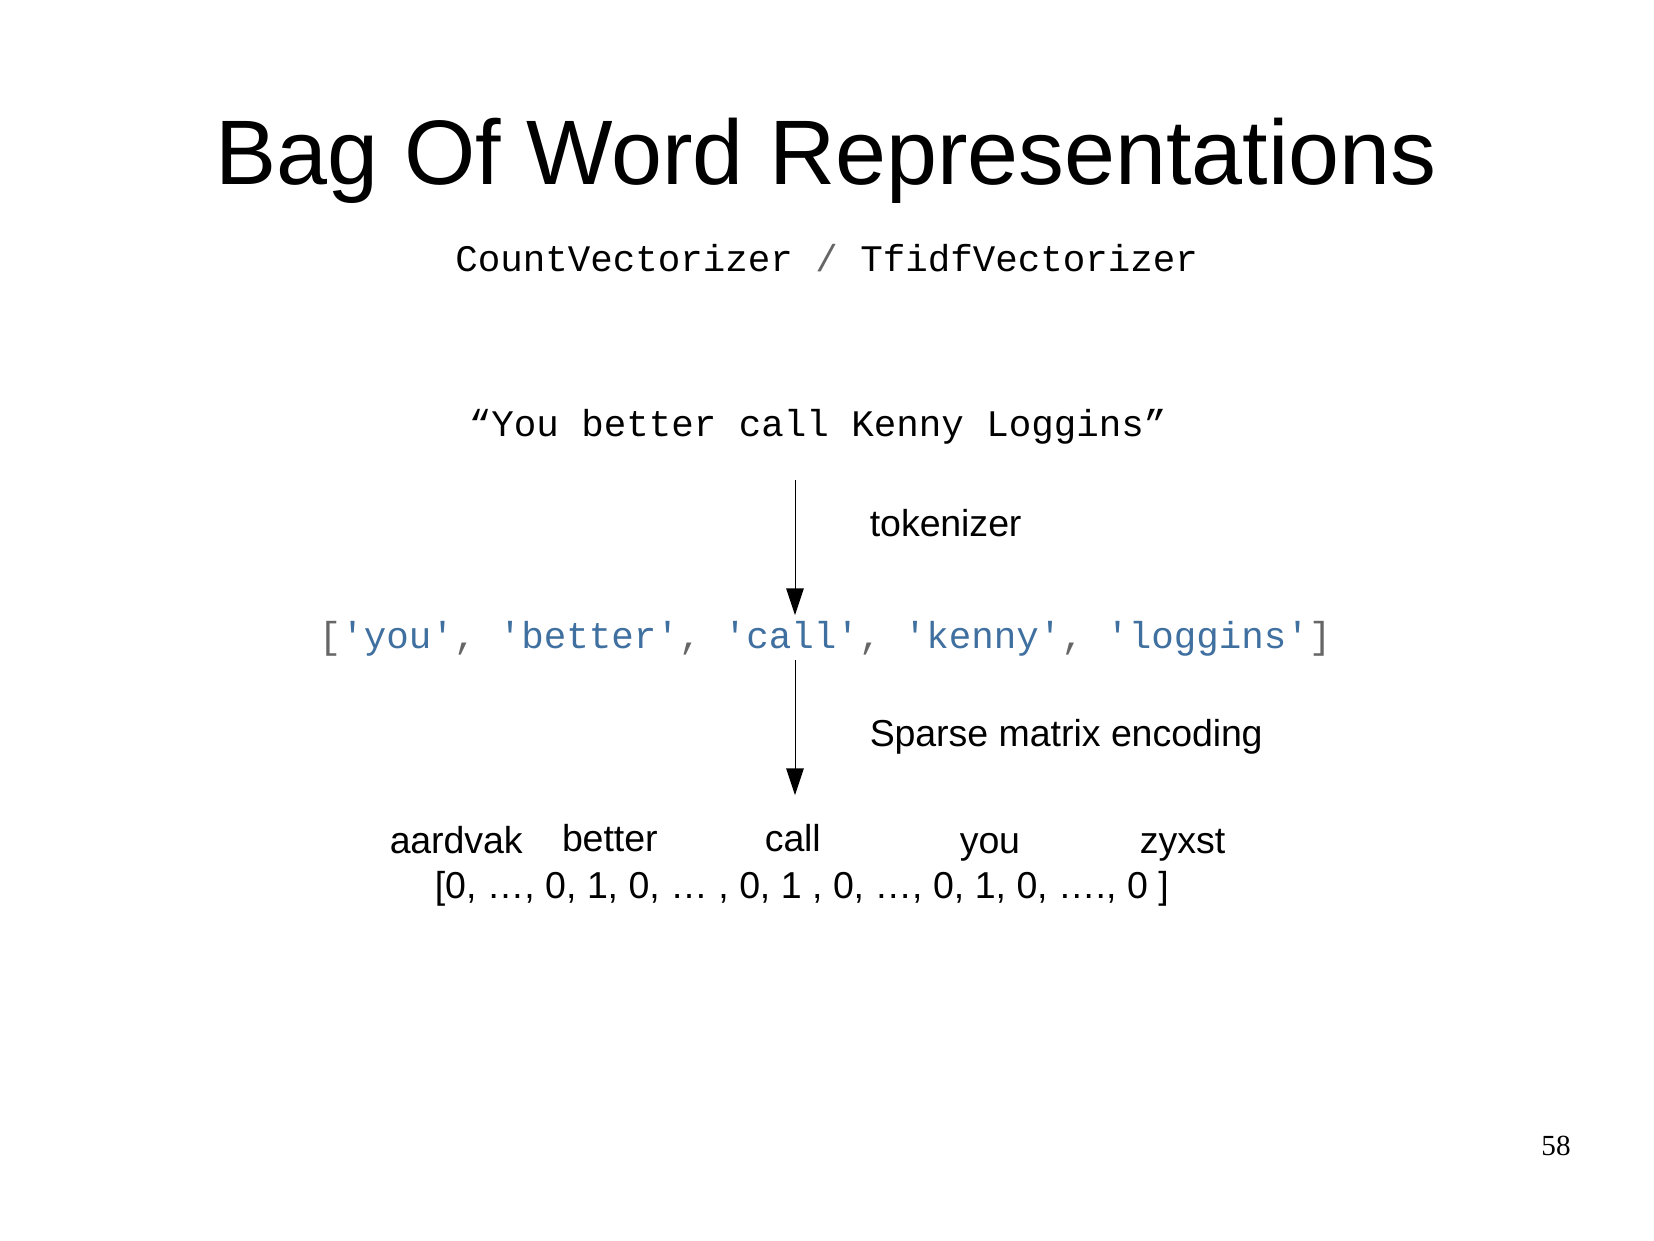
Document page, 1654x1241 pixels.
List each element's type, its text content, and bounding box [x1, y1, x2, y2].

text_box zyxst [1125, 811, 1261, 869]
text_box “You better call Kenny Loggins” [465, 405, 1171, 448]
text_box [0, …, 0, 1, 0, … , 0, 1 , 0, …, 0, 1, 0, …., 0 ] [420, 856, 1186, 914]
text_box tokenizer [855, 495, 1111, 552]
text_box aardvak [375, 811, 541, 869]
text_box call [750, 810, 871, 896]
title Bag Of Word Representations [82, 49, 1571, 257]
text_box CountVectorizer / TfidfVectorizer [455, 240, 1199, 283]
text_box ['you', 'better', 'call', 'kenny', 'loggins'] [315, 617, 1336, 661]
text_box you [945, 811, 1125, 869]
text_box Sparse matrix encoding [855, 705, 1321, 762]
text_box better [547, 810, 698, 871]
